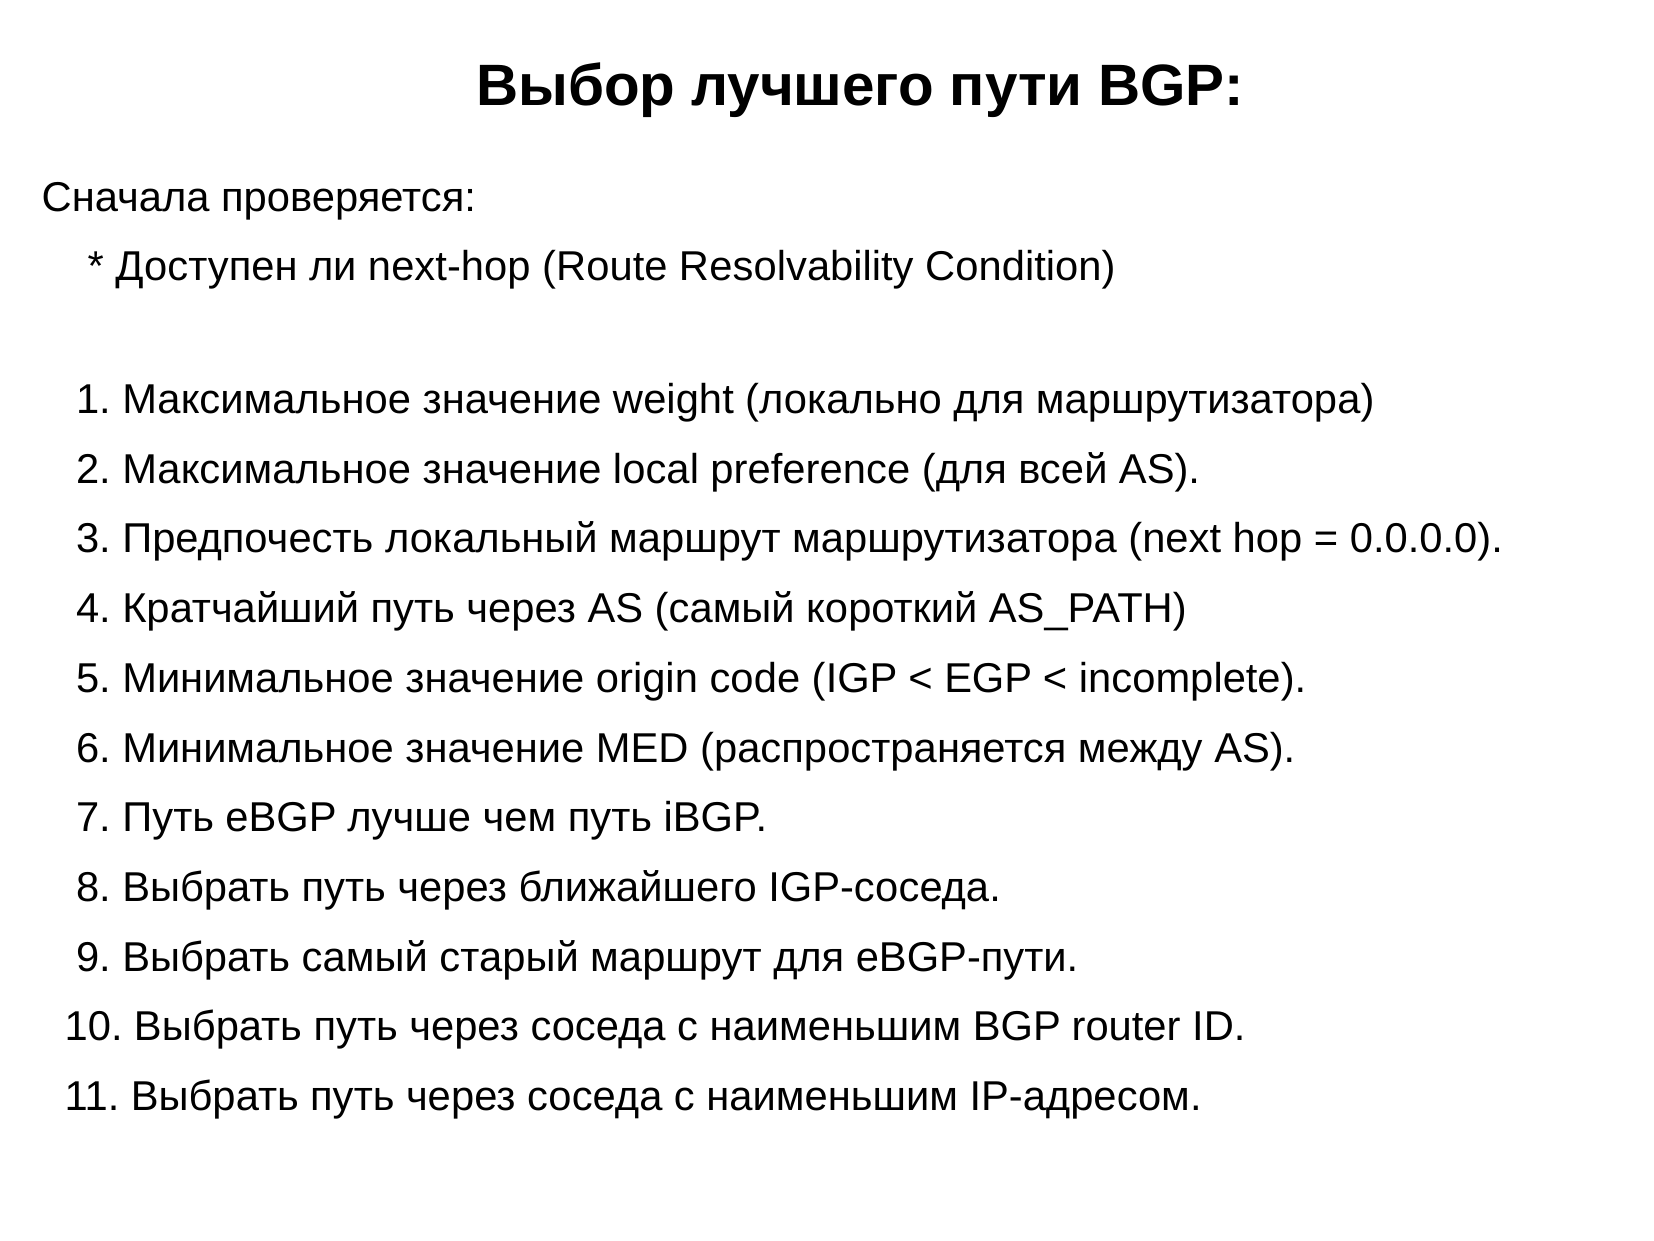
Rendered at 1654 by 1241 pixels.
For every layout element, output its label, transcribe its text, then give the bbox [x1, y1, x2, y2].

list Сначала проверяется: * Доступен ли next-hop (Route Resolvability Condition) 1. Максимальное значение weight (локально для маршрутизатора) 2. Максимальное значение local preference (для всей AS). 3. Предпочесть локальный маршрут маршрутизатора (next hop = 0.0.0.0). 4. Кратчайший путь через AS (самый короткий AS_PATH) 5. Минимальное значение origin code (IGP < EGP < incomplete). 6. Минимальное значение MED (распространяется между AS). 7. Путь eBGP лучше чем путь iBGP. 8. Выбрать путь через ближайшего IGP-соседа. 9. Выбрать самый старый маршрут для eBGP-пути. 10. Выбрать путь через соседа с наименьшим BGP router ID. 11. Выбрать путь через соседа с наименьшим IP-адресом. [41, 150, 1613, 1149]
text_box Выбор лучшего пути BGP: [123, 41, 1597, 125]
